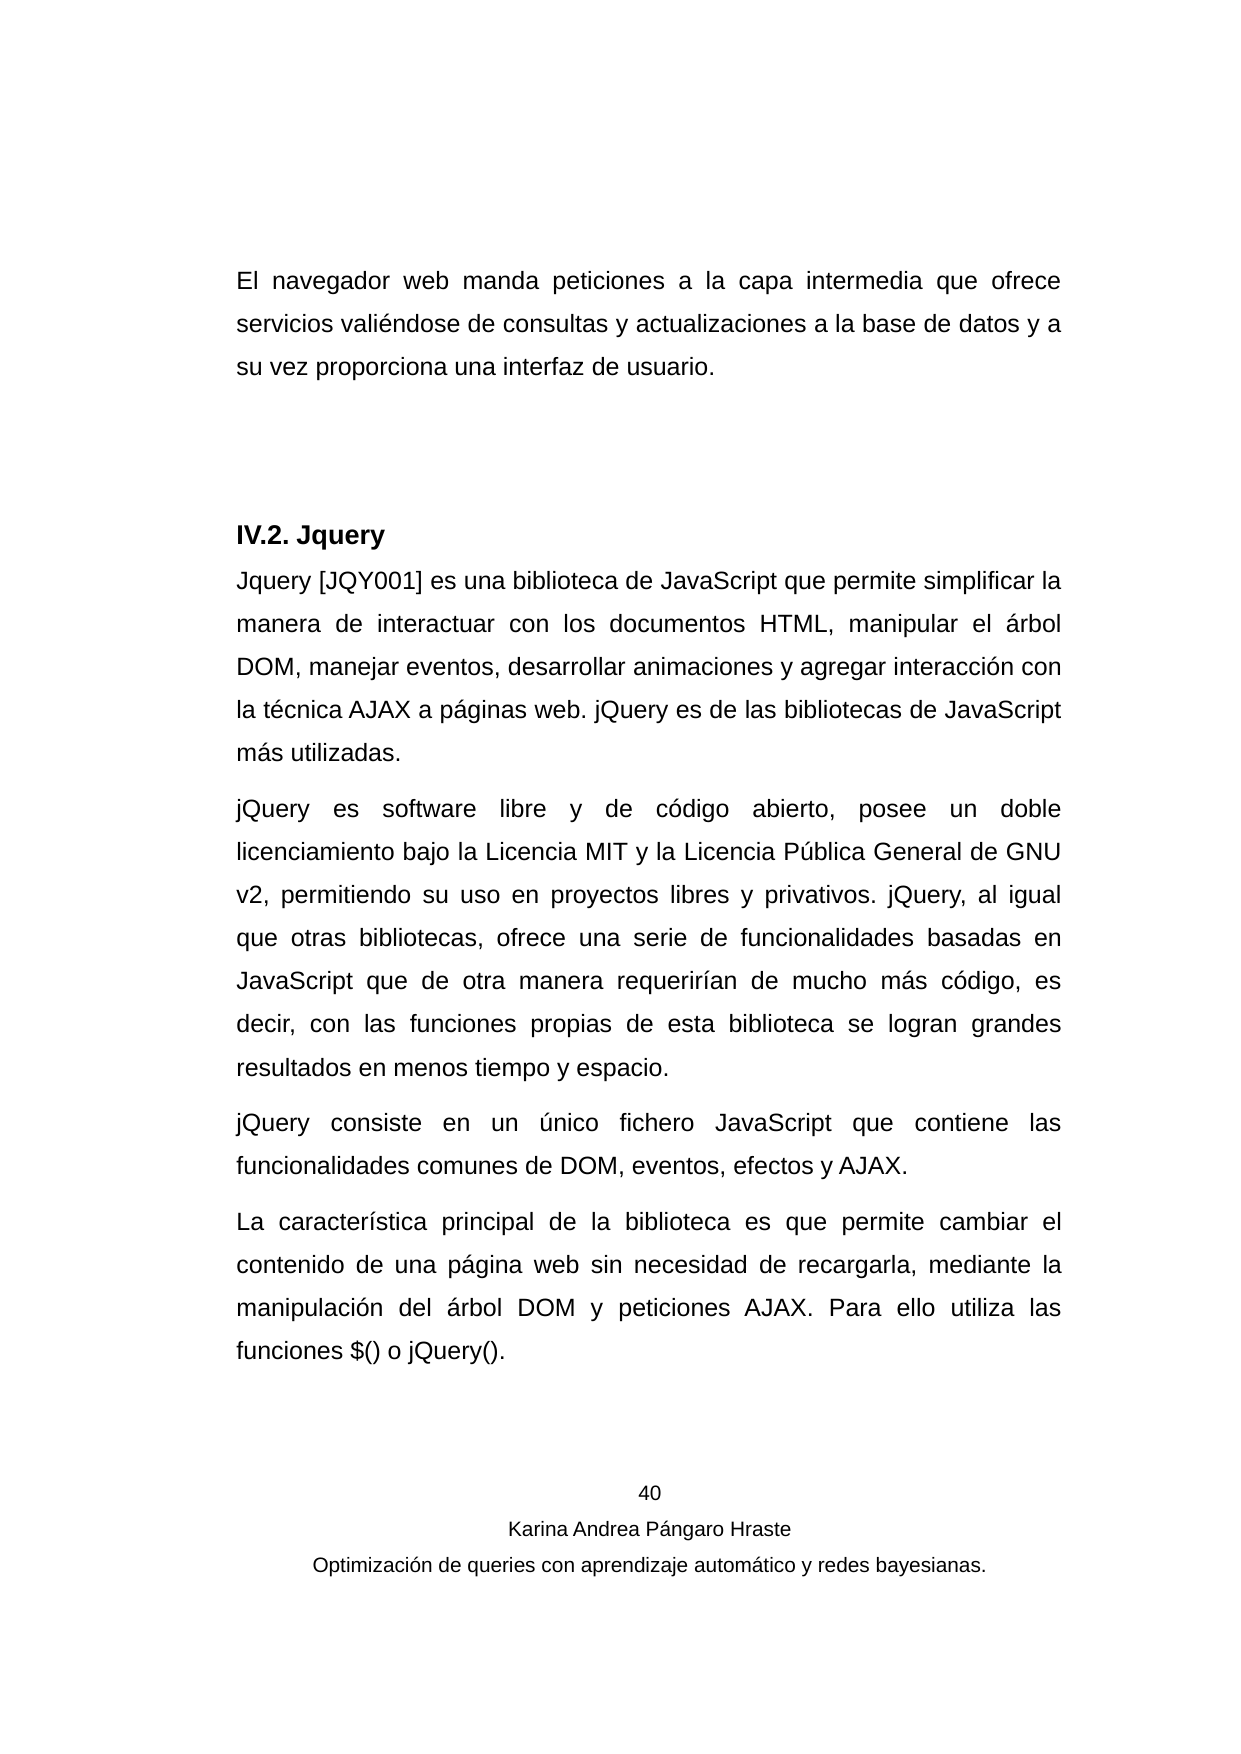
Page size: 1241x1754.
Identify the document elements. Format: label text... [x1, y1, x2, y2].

text jQuery es software libre y de código abierto, posee un doble licenciamiento bajo la Licencia MIT y la Licencia Pública General de GNU v2, permitiendo su uso en proyectos libres y privativos. jQuery, al igual que otras bibliotecas, ofrece una serie de funcionalidades basadas en JavaScript que de otra manera requerirían de mucho más código, es decir, con las funciones propias de esta biblioteca se logran grandes resultados en menos tiempo y espacio. [236, 794, 1063, 1081]
text La característica principal de la biblioteca es que permite cambiar el contenido de una página web sin necesidad de recargarla, mediante la manipulación del árbol DOM y peticiones AJAX. Para ello utiliza las funciones $() o jQuery(). [236, 1207, 1063, 1365]
text El navegador web manda peticiones a la capa intermedia que ofrece servicios valiéndose de consultas y actualizaciones a la base de datos y a su vez proporciona una interfaz de usuario. [236, 266, 1063, 381]
subtitle Jquery [236, 519, 1063, 550]
text jQuery consiste en un único fichero JavaScript que contiene las funcionalidades comunes de DOM, eventos, efectos y AJAX. [236, 1108, 1063, 1180]
text Jquery [JQY001] es una biblioteca de JavaScript que permite simplificar la manera de interactuar con los documentos HTML, manipular el árbol DOM, manejar eventos, desarrollar animaciones y agregar interacción con la técnica AJAX a páginas web. jQuery es de las bibliotecas de JavaScript más utilizadas. [236, 566, 1063, 767]
